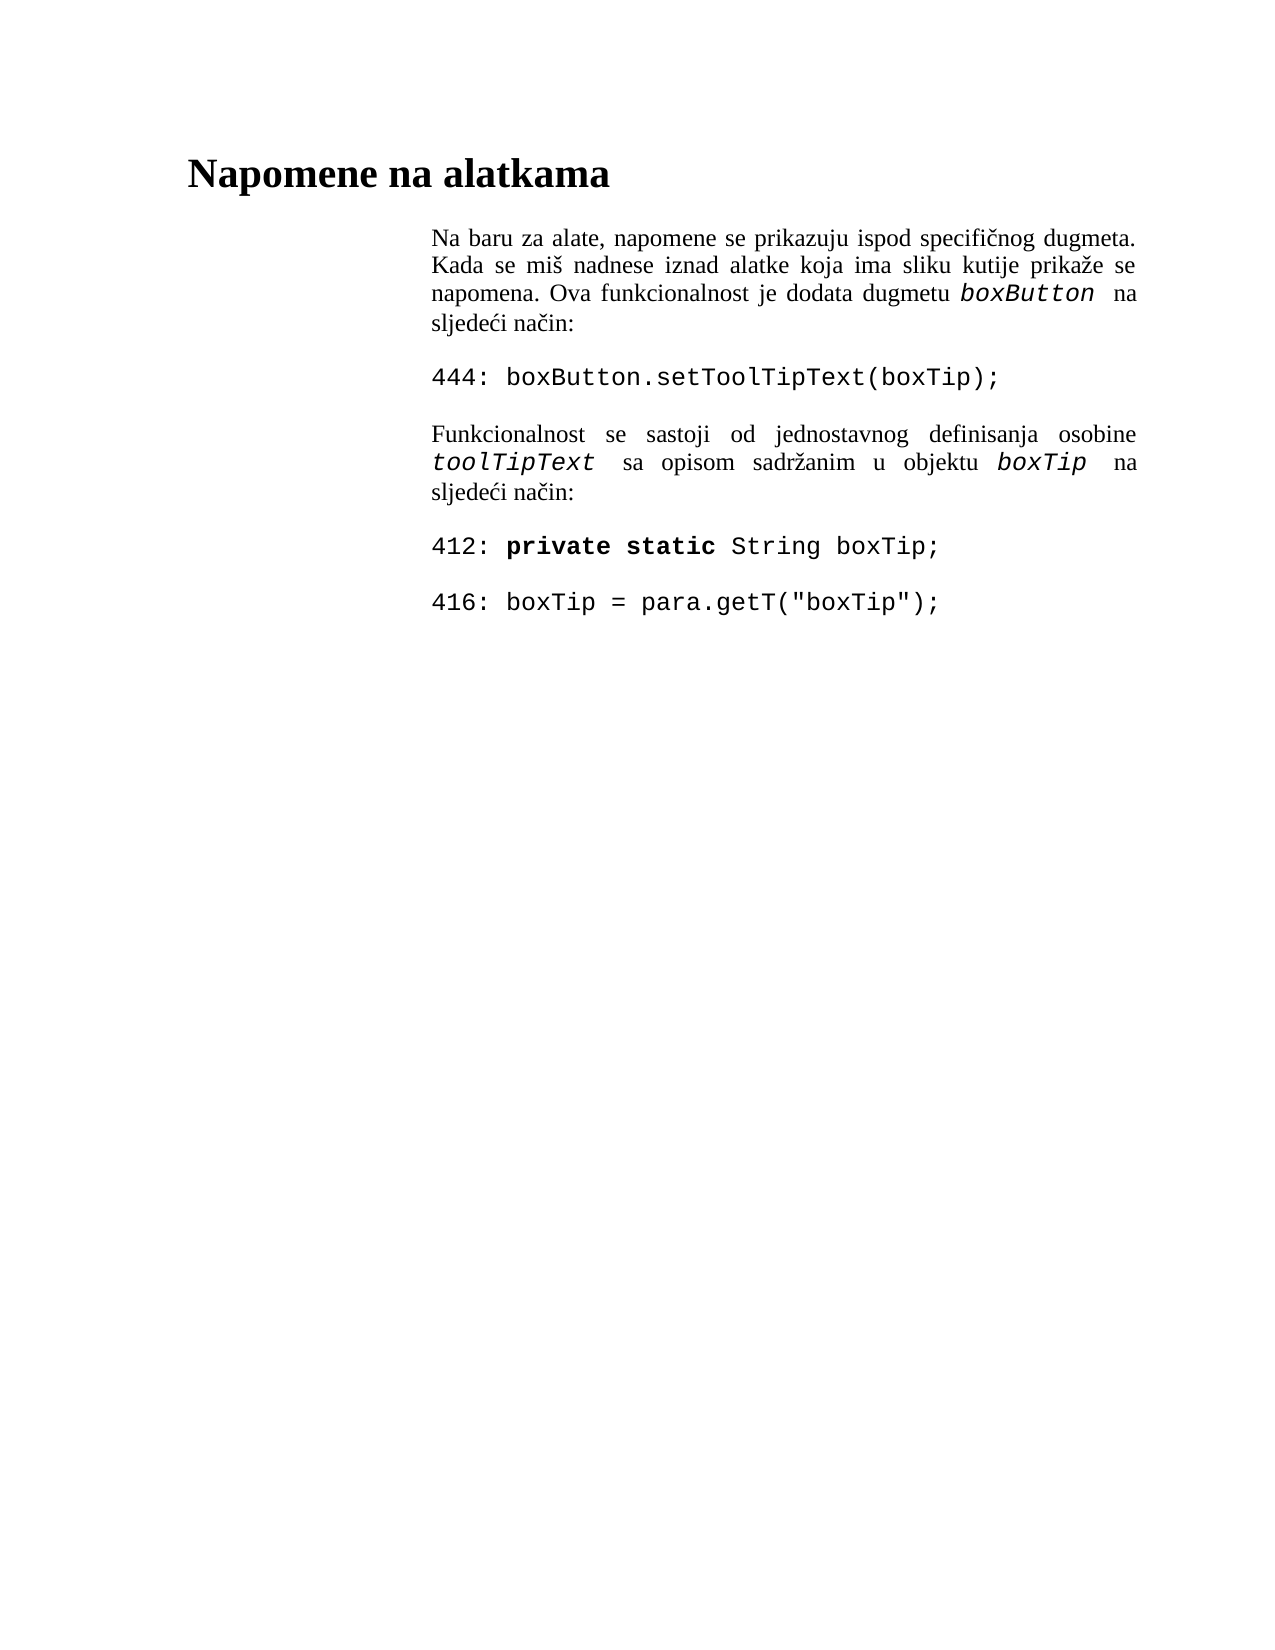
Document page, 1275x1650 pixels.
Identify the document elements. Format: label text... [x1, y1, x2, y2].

subtitle Napomene na alatkama [187, 150, 1087, 196]
table_header Na baru za alate, napomene se prikazuju ispod specifičnog dugmeta. Kada se miš nadnese iznad alatke koja ima sliku kutije prikaže se napomena. Ova funkcionalnost je dodata dugmetu boxButton na sljedeći način: [424, 224, 1144, 337]
table_header [180, 365, 424, 393]
table_header 444: boxButton.setToolTipText(boxTip); [424, 365, 1144, 393]
table_header [180, 534, 424, 618]
table_header [180, 224, 424, 337]
table_header [180, 421, 424, 506]
table_header Funkcionalnost se sastoji od jednostavnog definisanja osobine toolTipText sa opisom sadržanim u objektu boxTip na sljedeći način: [424, 421, 1144, 506]
table_header 412: private static String boxTip; 416: boxTip = para.getT("boxTip"); [424, 534, 1144, 618]
